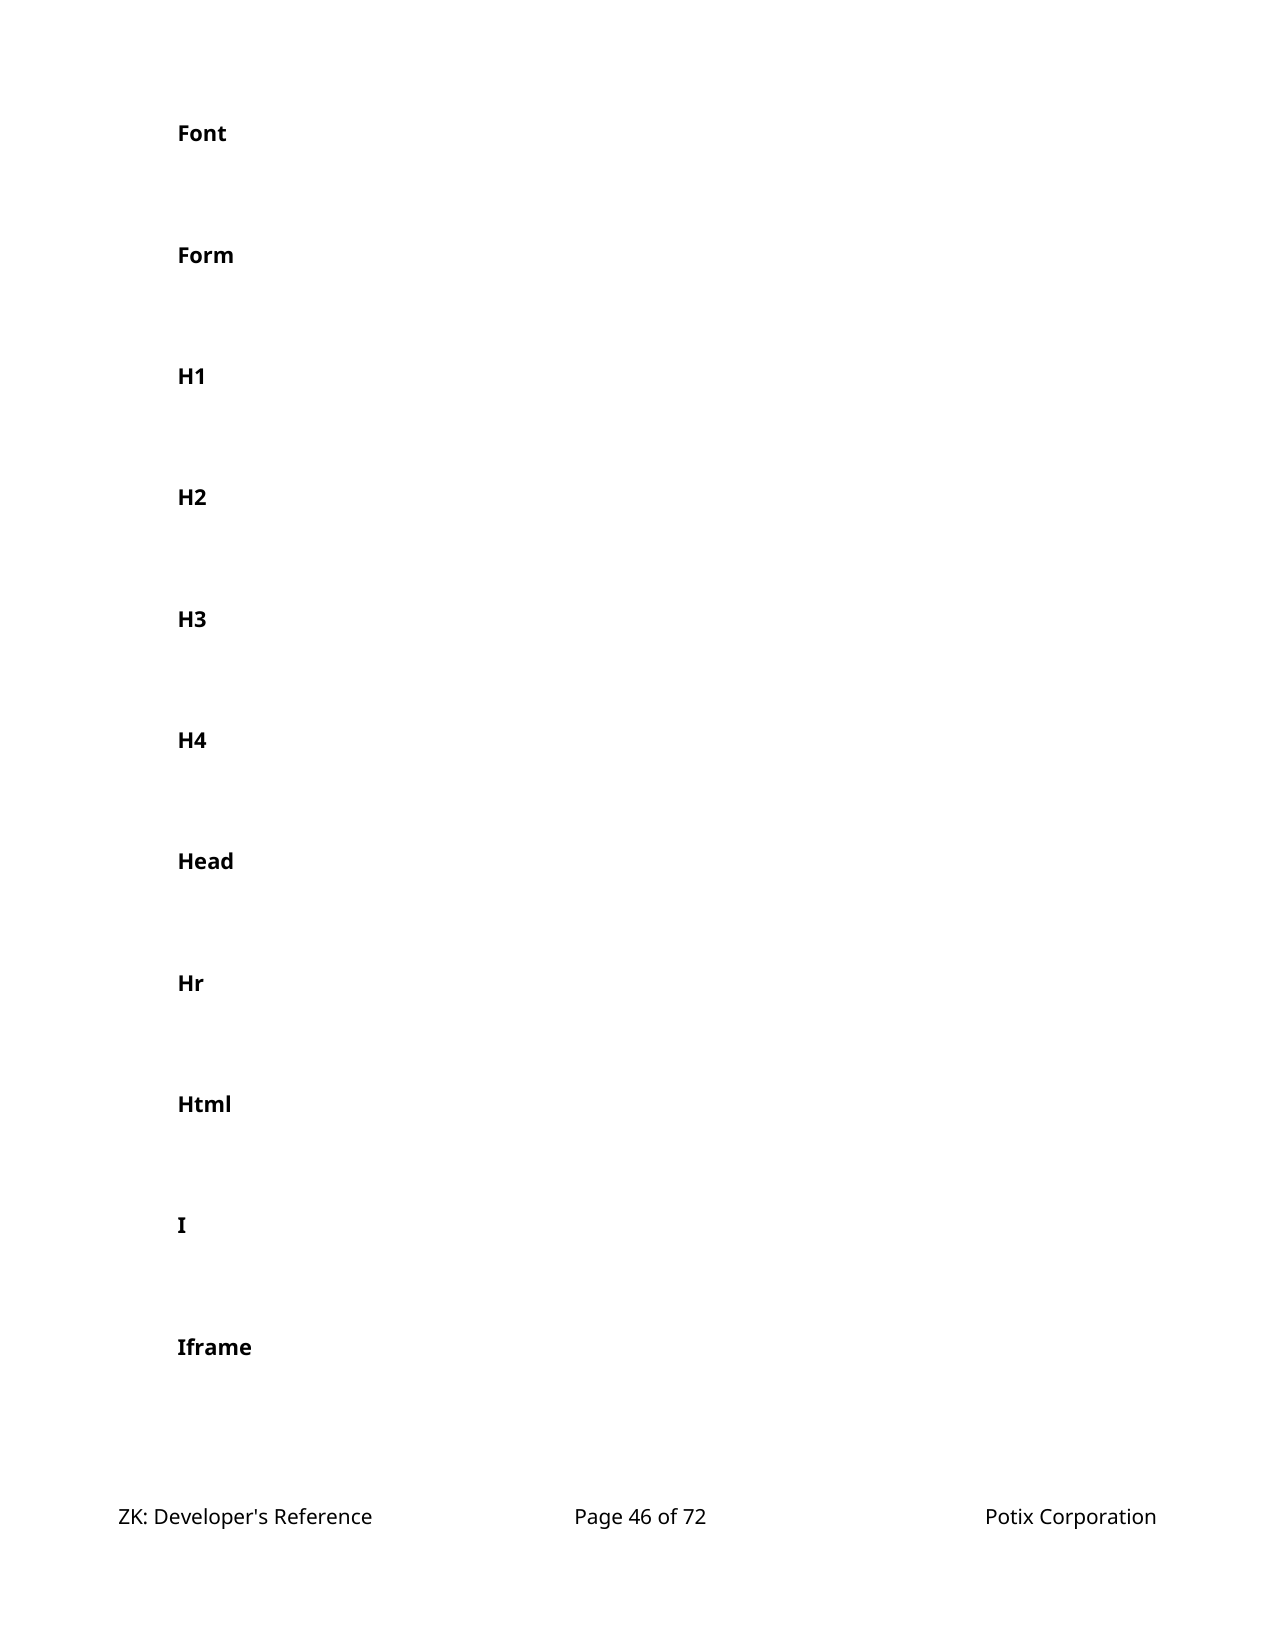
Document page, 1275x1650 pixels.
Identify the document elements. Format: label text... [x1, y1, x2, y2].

subtitle Iframe [177, 1332, 1157, 1362]
subtitle Head [177, 846, 1157, 876]
subtitle Font [177, 118, 1157, 148]
subtitle H1 [177, 361, 1157, 391]
subtitle Hr [177, 968, 1157, 998]
subtitle H2 [177, 482, 1157, 512]
subtitle H4 [177, 725, 1157, 755]
subtitle Form [177, 239, 1157, 269]
subtitle H3 [177, 603, 1157, 633]
subtitle Html [177, 1089, 1157, 1119]
subtitle I [177, 1210, 1157, 1240]
